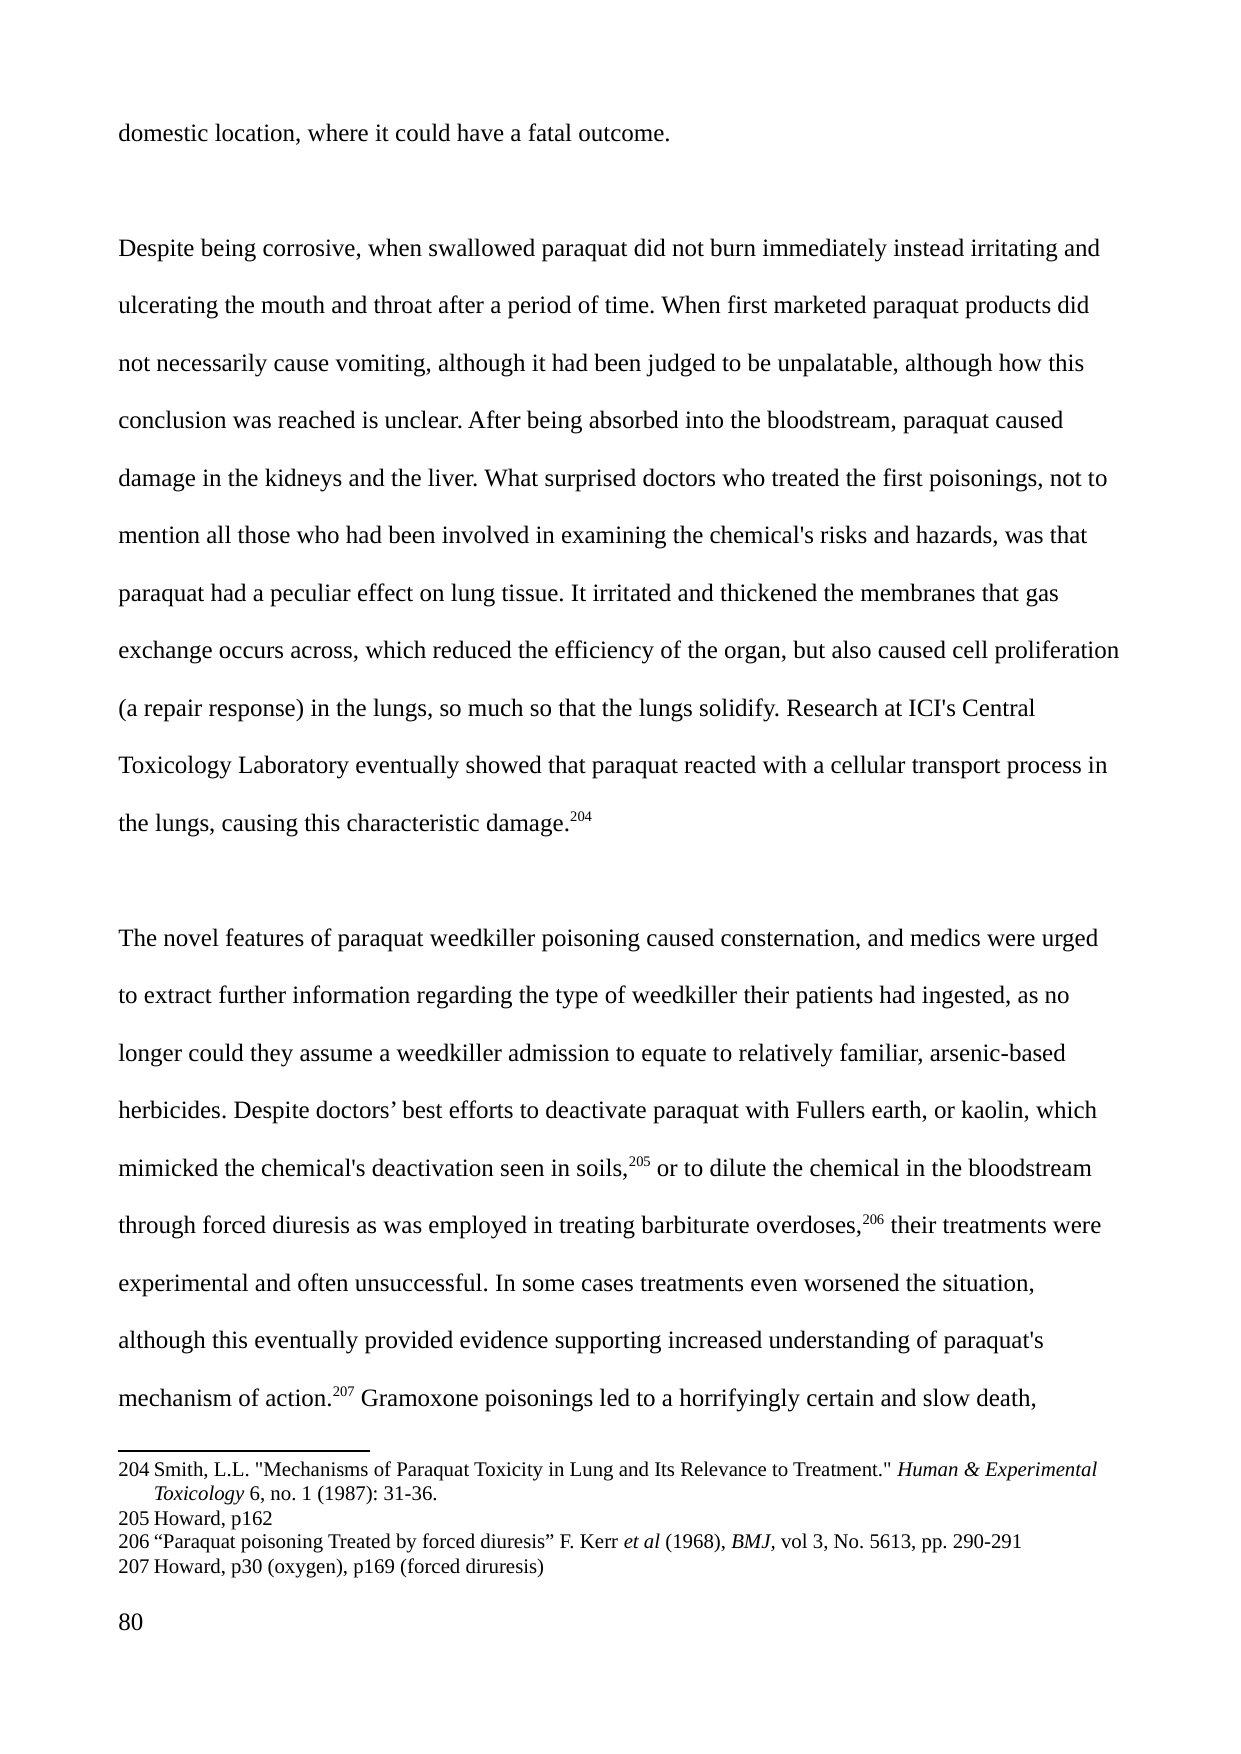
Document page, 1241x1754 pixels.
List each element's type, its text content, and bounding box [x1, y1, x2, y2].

text Howard, p30 (oxygen), p169 (forced diruresis) [118, 1553, 1122, 1578]
text Despite being corrosive, when swallowed paraquat did not burn immediately instead irritating and ulcerating the mouth and throat after a period of time. When first marketed paraquat products did not necessarily cause vomiting, although it had been judged to be unpalatable, although how this conclusion was reached is unclear. After being absorbed into the bloodstream, paraquat caused damage in the kidneys and the liver. What surprised doctors who treated the first poisonings, not to mention all those who had been involved in examining the chemical's risks and hazards, was that paraquat had a peculiar effect on lung tissue. It irritated and thickened the membranes that gas exchange occurs across, which reduced the efficiency of the organ, but also caused cell proliferation (a repair response) in the lungs, so much so that the lungs solidify. Research at ICI's Central Toxicology Laboratory eventually showed that paraquat reacted with a cellular transport process in the lungs, causing this characteristic damage. [118, 233, 1122, 837]
text domestic location, where it could have a fatal outcome. [118, 118, 1122, 147]
text “Paraquat poisoning Treated by forced diuresis” F. Kerr et al (1968), BMJ, vol 3, No. 5613, pp. 290-291 [118, 1529, 1122, 1553]
text Howard, p162 [118, 1505, 1122, 1529]
text Smith, L.L. "Mechanisms of Paraquat Toxicity in Lung and Its Relevance to Treatment." Human & Experimental Toxicology 6, no. 1 (1987): 31-36. [118, 1457, 1122, 1505]
text The novel features of paraquat weedkiller poisoning caused consternation, and medics were urged to extract further information regarding the type of weedkiller their patients had ingested, as no longer could they assume a weedkiller admission to equate to relatively familiar, arsenic-based herbicides. Despite doctors’ best efforts to deactivate paraquat with Fullers earth, or kaolin, which mimicked the chemical's deactivation seen in soils, or to dilute the chemical in the bloodstream through forced diuresis as was employed in treating barbiturate overdoses, their treatments were experimental and often unsuccessful. In some cases treatments even worsened the situation, although this eventually provided evidence supporting increased understanding of paraquat's mechanism of action. Gramoxone poisonings led to a horrifyingly certain and slow death, [118, 923, 1122, 1412]
